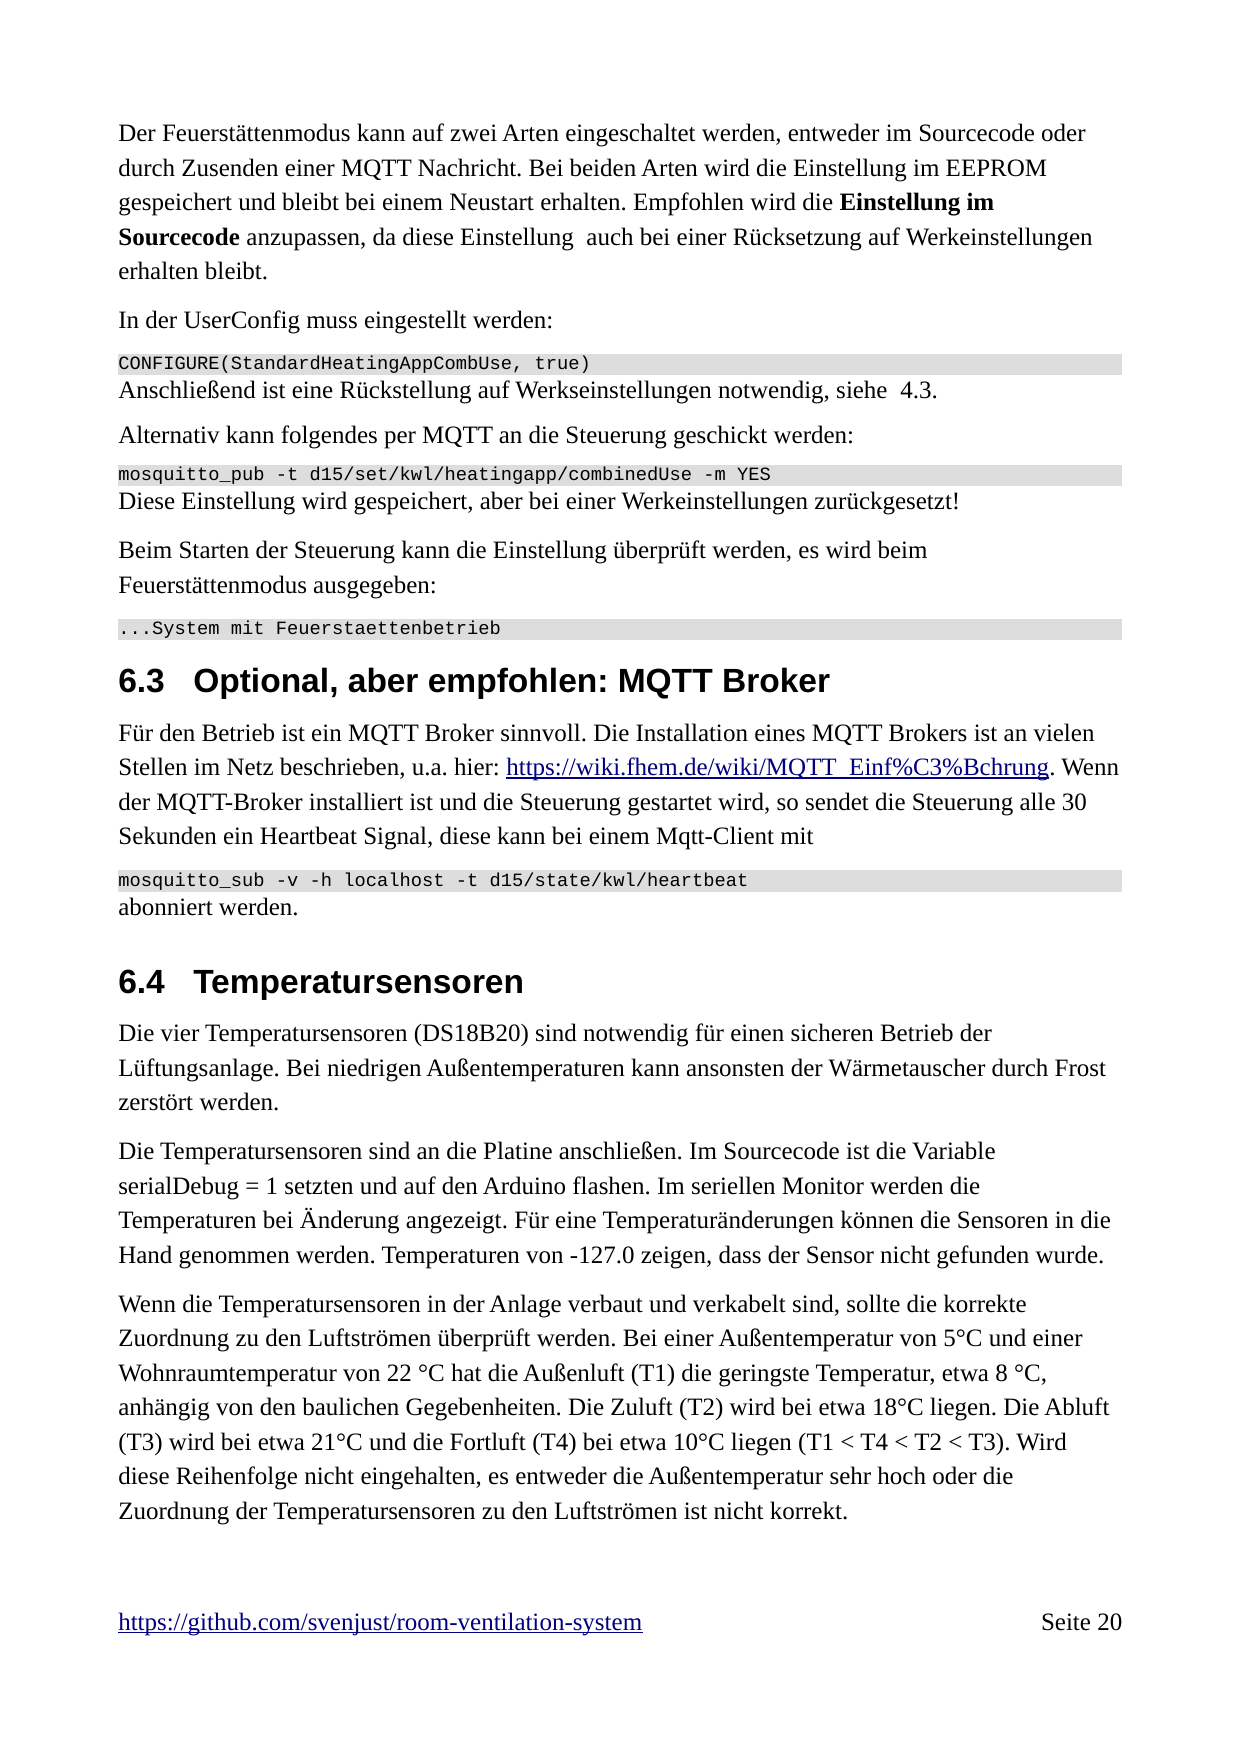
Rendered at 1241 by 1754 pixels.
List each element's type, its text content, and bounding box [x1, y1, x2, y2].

text Der Feuerstättenmodus kann auf zwei Arten eingeschaltet werden, entweder im Sourcecode oder durch Zusenden einer MQTT Nachricht. Bei beiden Arten wird die Einstellung im EEPROM gespeichert und bleibt bei einem Neustart erhalten. Empfohlen wird die Einstellung im Sourcecode anzupassen, da diese Einstellung auch bei einer Rücksetzung auf Werkeinstellungen erhalten bleibt. [118, 118, 1122, 285]
text ...System mit Feuerstaettenbetrieb [118, 619, 1122, 640]
text CONFIGURE(StandardHeatingAppCombUse, true) [118, 354, 1122, 375]
text Anschließend ist eine Rückstellung auf Werkseinstellungen notwendig, siehe 4.3. [118, 375, 1122, 404]
text In der UserConfig muss eingestellt werden: [118, 305, 1122, 334]
text mosquitto_pub -t d15/set/kwl/heatingapp/combinedUse -m YES [118, 465, 1122, 486]
text mosquitto_sub -v -h localhost -t d15/state/kwl/heartbeat [118, 870, 1122, 892]
text Diese Einstellung wird gespeichert, aber bei einer Werkeinstellungen zurückgesetzt! [118, 486, 1122, 515]
text abonniert werden. [118, 892, 1122, 920]
text Die vier Temperatursensoren (DS18B20) sind notwendig für einen sicheren Betrieb der Lüftungsanlage. Bei niedrigen Außentemperaturen kann ansonsten der Wärmetauscher durch Frost zerstört werden. [118, 1018, 1122, 1116]
text Für den Betrieb ist ein MQTT Broker sinnvoll. Die Installation eines MQTT Brokers ist an vielen Stellen im Netz beschrieben, u.a. hier: https://wiki.fhem.de/wiki/MQTT_Einf%C3%Bchrung. Wenn der MQTT-Broker installiert ist und die Steuerung gestartet wird, so sendet die Steuerung alle 30 Sekunden ein Heartbeat Signal, diese kann bei einem Mqtt-Client mit [118, 718, 1122, 850]
text Wenn die Temperatursensoren in der Anlage verbaut und verkabelt sind, sollte die korrekte Zuordnung zu den Luftströmen überprüft werden. Bei einer Außentemperatur von 5°C und einer Wohnraumtemperatur von 22 °C hat die Außenluft (T1) die geringste Temperatur, etwa 8 °C, anhängig von den baulichen Gegebenheiten. Die Zuluft (T2) wird bei etwa 18°C liegen. Die Abluft (T3) wird bei etwa 21°C und die Fortluft (T4) bei etwa 10°C liegen (T1 < T4 < T2 < T3). Wird diese Reihenfolge nicht eingehalten, es entweder die Außentemperatur sehr hoch oder die Zuordnung der Temperatursensoren zu den Luftströmen ist nicht korrekt. [118, 1289, 1122, 1524]
text Die Temperatursensoren sind an die Platine anschließen. Im Sourcecode ist die Variable serialDebug = 1 setzten und auf den Arduino flashen. Im seriellen Monitor werden die Temperaturen bei Änderung angezeigt. Für eine Temperaturänderungen können die Sensoren in die Hand genommen werden. Temperaturen von -127.0 zeigen, dass der Sensor nicht gefunden wurde. [118, 1136, 1122, 1268]
subtitle Optional, aber empfohlen: MQTT Broker [118, 661, 1122, 699]
text Alternativ kann folgendes per MQTT an die Steuerung geschickt werden: [118, 420, 1122, 449]
subtitle Temperatursensoren [118, 961, 1122, 1000]
text Beim Starten der Steuerung kann die Einstellung überprüft werden, es wird beim Feuerstättenmodus ausgegeben: [118, 535, 1122, 598]
